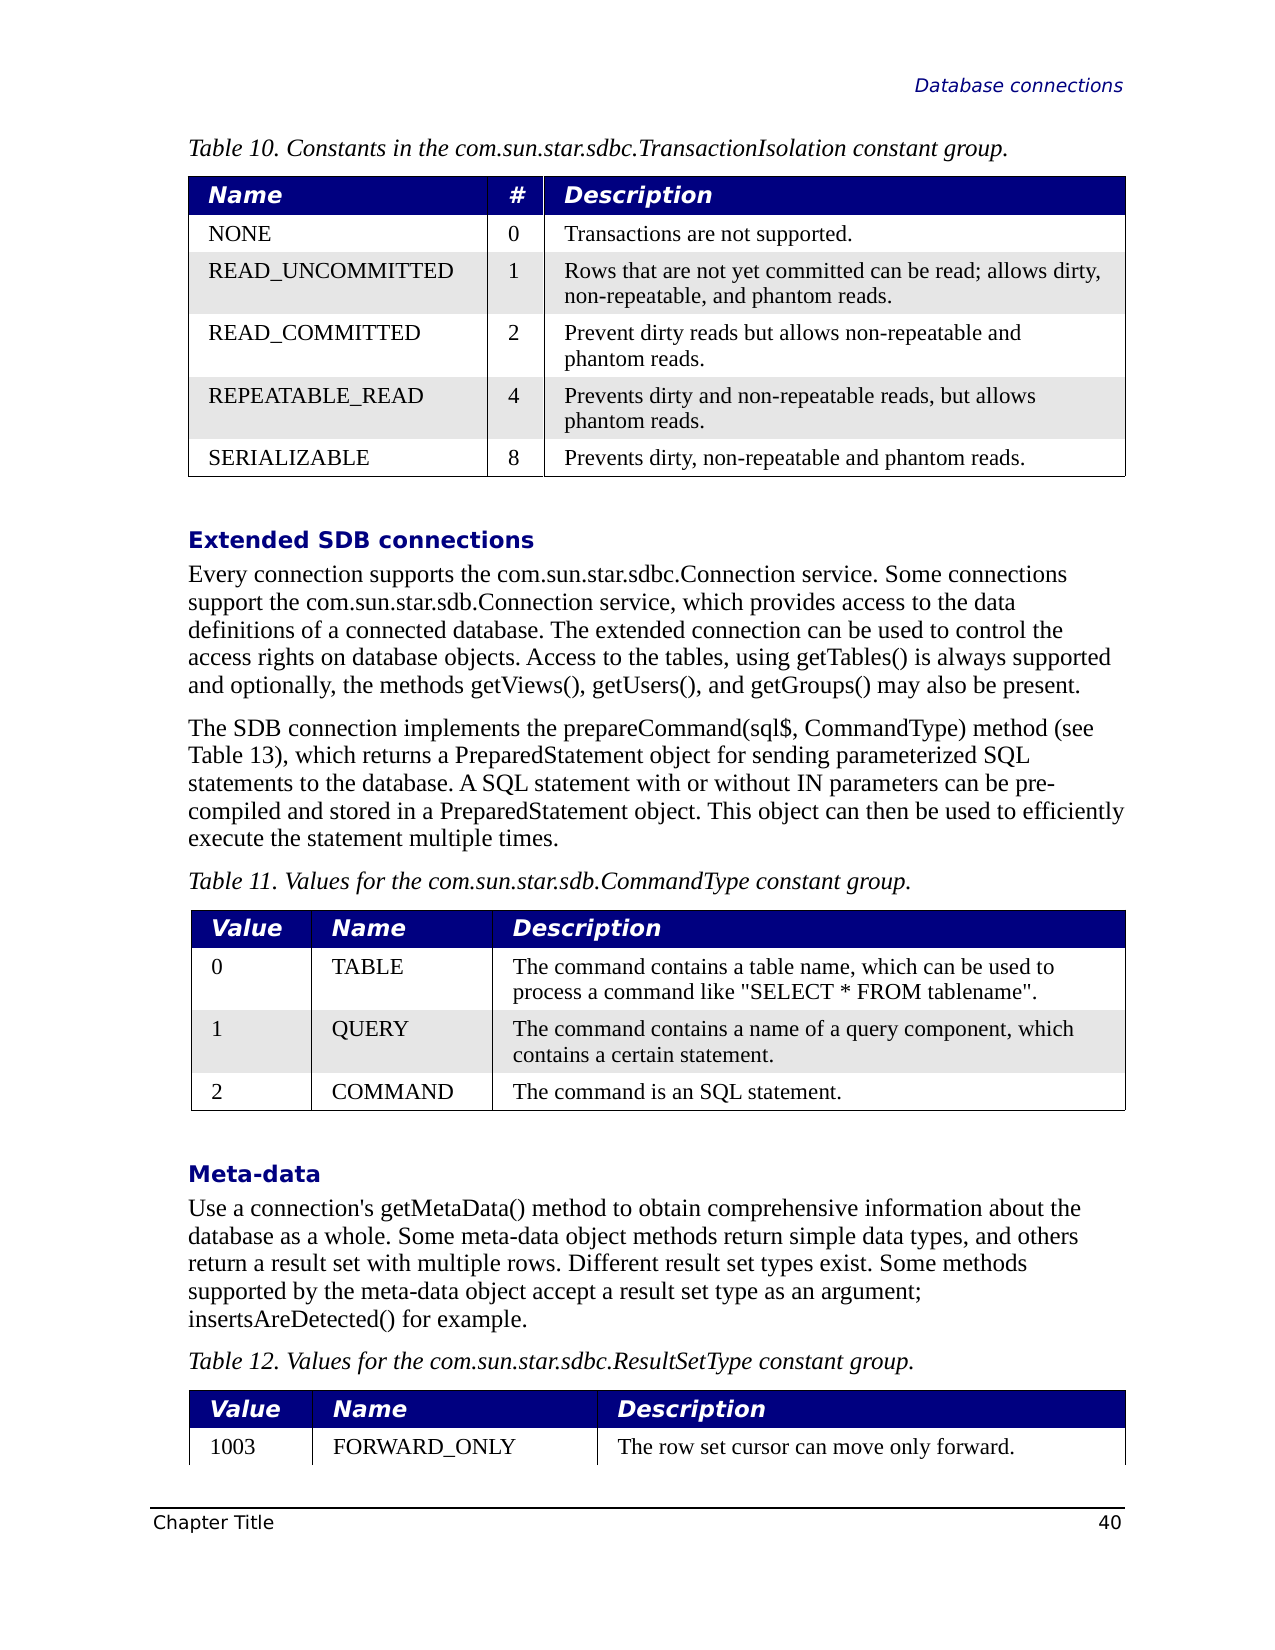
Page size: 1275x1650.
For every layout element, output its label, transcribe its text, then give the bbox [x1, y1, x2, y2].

table_header Description [598, 1391, 1125, 1428]
table_cell 2 [192, 1073, 311, 1110]
table_cell The command contains a table name, which can be used to process a command like "SELECT * FROM tablename". [493, 948, 1125, 1010]
table_cell 0 [192, 948, 311, 1010]
table_cell 0 [488, 215, 543, 252]
table_header Name [313, 1391, 597, 1428]
table_header Name [189, 177, 487, 215]
text The SDB connection implements the prepareCommand(sql$, CommandType) method (see Table 13), which returns a PreparedStatement object for sending parameterized SQL statements to the database. A SQL statement with or without IN parameters can be pre-compiled and stored in a PreparedStatement object. This object can then be used to efficiently execute the statement multiple times. [188, 714, 1125, 852]
text Table 12. Values for the com.sun.star.sdbc.ResultSetType constant group. [188, 1347, 1125, 1375]
text Use a connection's getMetaData() method to obtain comprehensive information about the database as a whole. Some meta-data object methods return simple data types, and others return a result set with multiple rows. Different result set types exist. Some methods supported by the meta-data object accept a result set type as an argument; insertsAreDetected() for example. [188, 1194, 1125, 1333]
table_cell 4 [488, 377, 543, 439]
table_cell REPEATABLE_READ [189, 377, 487, 439]
table_cell Prevents dirty and non-repeatable reads, but allows phantom reads. [545, 377, 1125, 439]
table_cell 8 [488, 439, 543, 476]
table_cell QUERY [312, 1010, 492, 1073]
text Table 11. Values for the com.sun.star.sdb.CommandType constant group. [188, 867, 1125, 895]
text Table 10. Constants in the com.sun.star.sdbc.TransactionIsolation constant group. [188, 134, 1125, 162]
table_cell 1 [192, 1010, 311, 1073]
table_cell The command contains a name of a query component, which contains a certain statement. [493, 1010, 1125, 1073]
table_header Name [312, 911, 492, 948]
table_cell TABLE [312, 948, 492, 1010]
table_header Value [192, 911, 311, 948]
text Every connection supports the com.sun.star.sdbc.Connection service. Some connections support the com.sun.star.sdb.Connection service, which provides access to the data definitions of a connected database. The extended connection can be used to control the access rights on database objects. Access to the tables, using getTables() is always supported and optionally, the methods getViews(), getUsers(), and getGroups() may also be present. [188, 560, 1125, 699]
table_cell 2 [488, 314, 543, 377]
table_cell Prevents dirty, non-repeatable and phantom reads. [545, 439, 1125, 476]
table_cell COMMAND [312, 1073, 492, 1110]
table_cell Rows that are not yet committed can be read; allows dirty, non-repeatable, and phantom reads. [545, 252, 1125, 314]
table_cell Transactions are not supported. [545, 215, 1125, 252]
table_header Description [493, 911, 1125, 948]
table_cell NONE [189, 215, 487, 252]
table_header Value [190, 1391, 312, 1428]
table_cell FORWARD_ONLY [313, 1428, 597, 1465]
table_cell 1 [488, 252, 543, 314]
table_cell READ_UNCOMMITTED [189, 252, 487, 314]
table_cell READ_COMMITTED [189, 314, 487, 377]
table_cell Prevent dirty reads but allows non-repeatable and phantom reads. [545, 314, 1125, 377]
table_header # [488, 177, 543, 215]
subtitle Meta-data [188, 1161, 1125, 1188]
table_cell The command is an SQL statement. [493, 1073, 1125, 1110]
table_header Description [545, 177, 1125, 215]
subtitle Extended SDB connections [188, 528, 1125, 554]
table_cell The row set cursor can move only forward. [598, 1428, 1125, 1465]
table_cell SERIALIZABLE [189, 439, 487, 476]
table_cell 1003 [190, 1428, 312, 1465]
